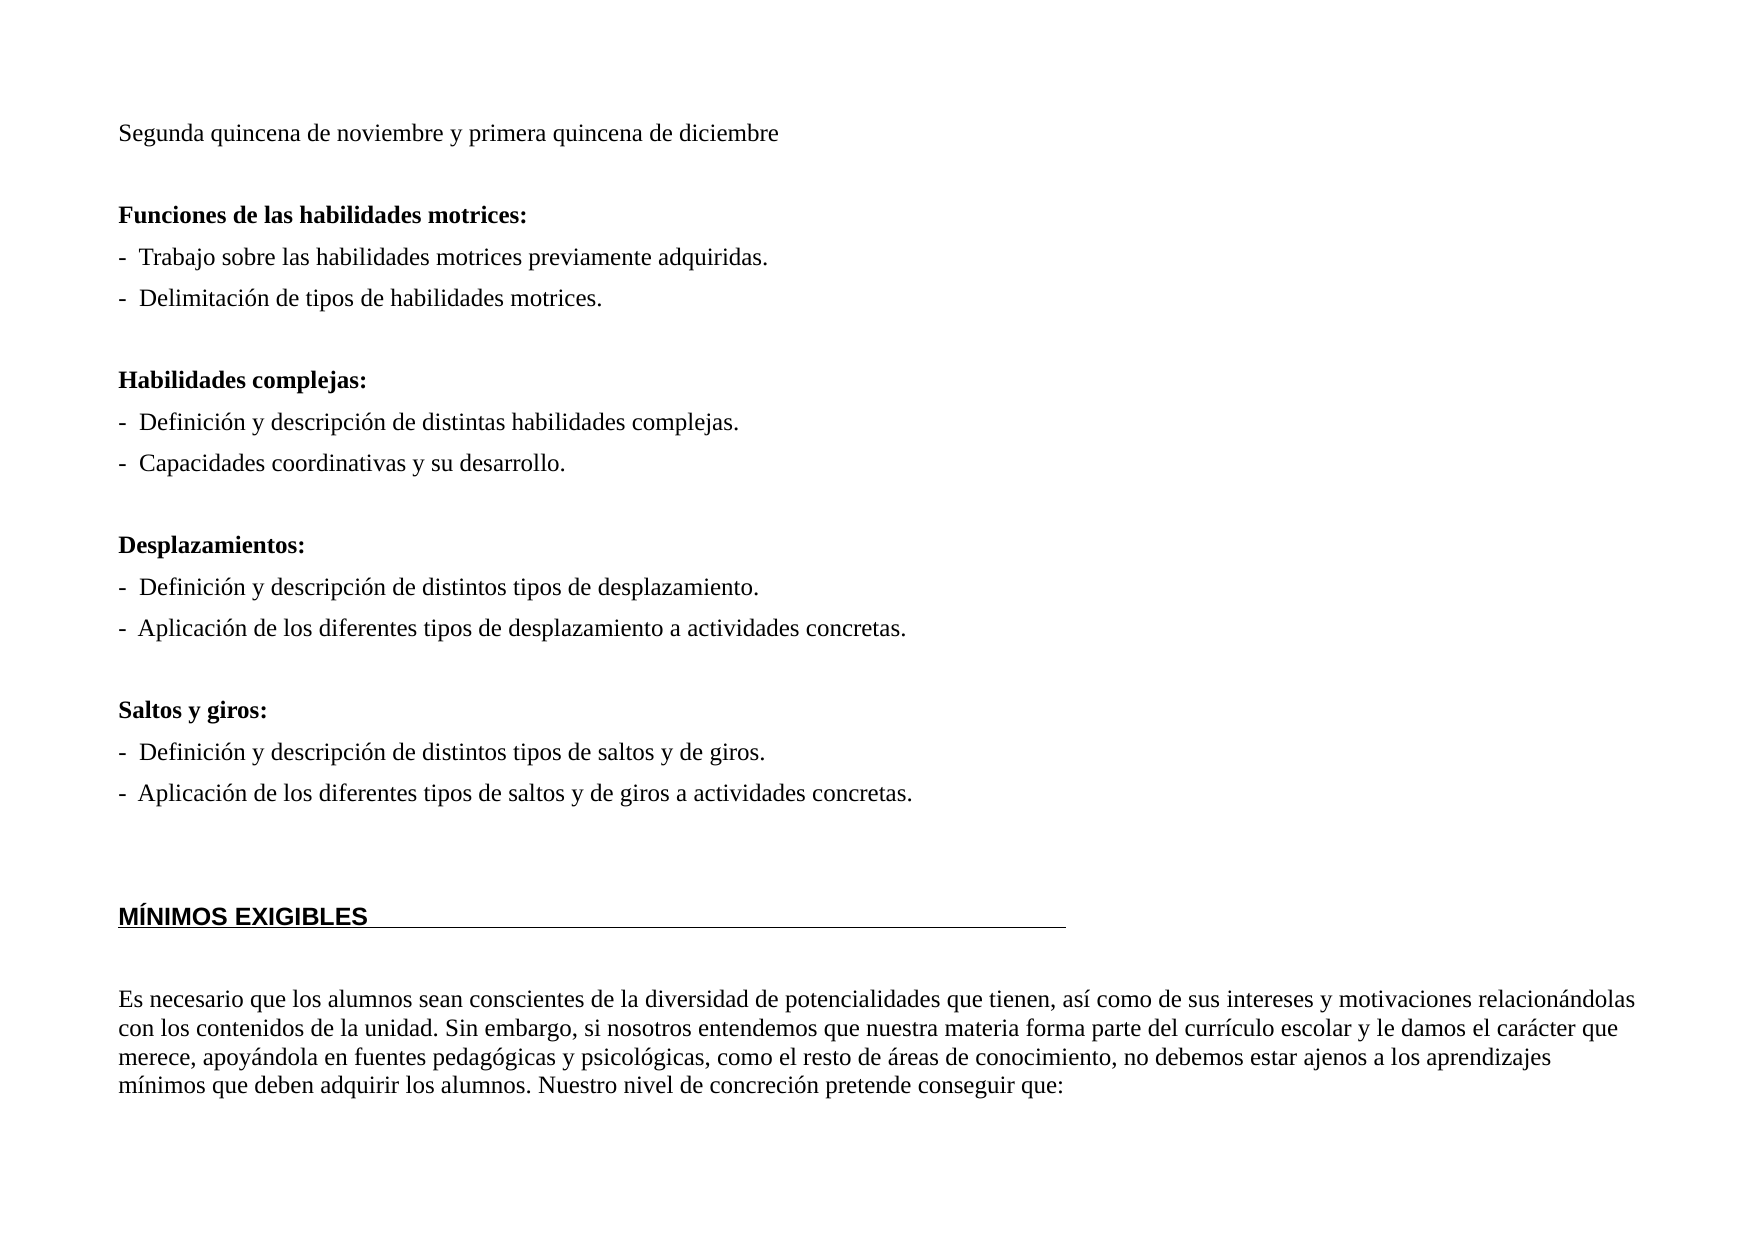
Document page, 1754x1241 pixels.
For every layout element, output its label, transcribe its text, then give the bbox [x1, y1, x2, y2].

text - Delimitación de tipos de habilidades motrices. [118, 283, 1636, 312]
text Segunda quincena de noviembre y primera quincena de diciembre [118, 118, 1636, 147]
text - Aplicación de los diferentes tipos de saltos y de giros a actividades concretas. [118, 778, 1636, 807]
text Saltos y giros: [118, 696, 1636, 724]
text Desplazamientos: [118, 531, 1636, 559]
text - Definición y descripción de distintas habilidades complejas. [118, 407, 1636, 436]
text - Aplicación de los diferentes tipos de desplazamiento a actividades concretas. [118, 613, 1636, 642]
text Es necesario que los alumnos sean conscientes de la diversidad de potencialidades que tienen, así como de sus intereses y motivaciones relacionándolas con los contenidos de la unidad. Sin embargo, si nosotros entendemos que nuestra materia forma parte del currículo escolar y le damos el carácter que merece, apoyándola en fuentes pedagógicas y psicológicas, como el resto de áreas de conocimiento, no debemos estar ajenos a los aprendizajes mínimos que deben adquirir los alumnos. Nuestro nivel de concreción pretende conseguir que: [118, 984, 1636, 1099]
text Habilidades complejas: [118, 366, 1636, 394]
text - Trabajo sobre las habilidades motrices previamente adquiridas. [118, 242, 1636, 271]
text - Capacidades coordinativas y su desarrollo. [118, 448, 1636, 477]
text - Definición y descripción de distintos tipos de desplazamiento. [118, 572, 1636, 601]
text MÍNIMOS EXIGIBLES [118, 902, 1636, 931]
text - Definición y descripción de distintos tipos de saltos y de giros. [118, 737, 1636, 766]
text Funciones de las habilidades motrices: [118, 201, 1636, 229]
